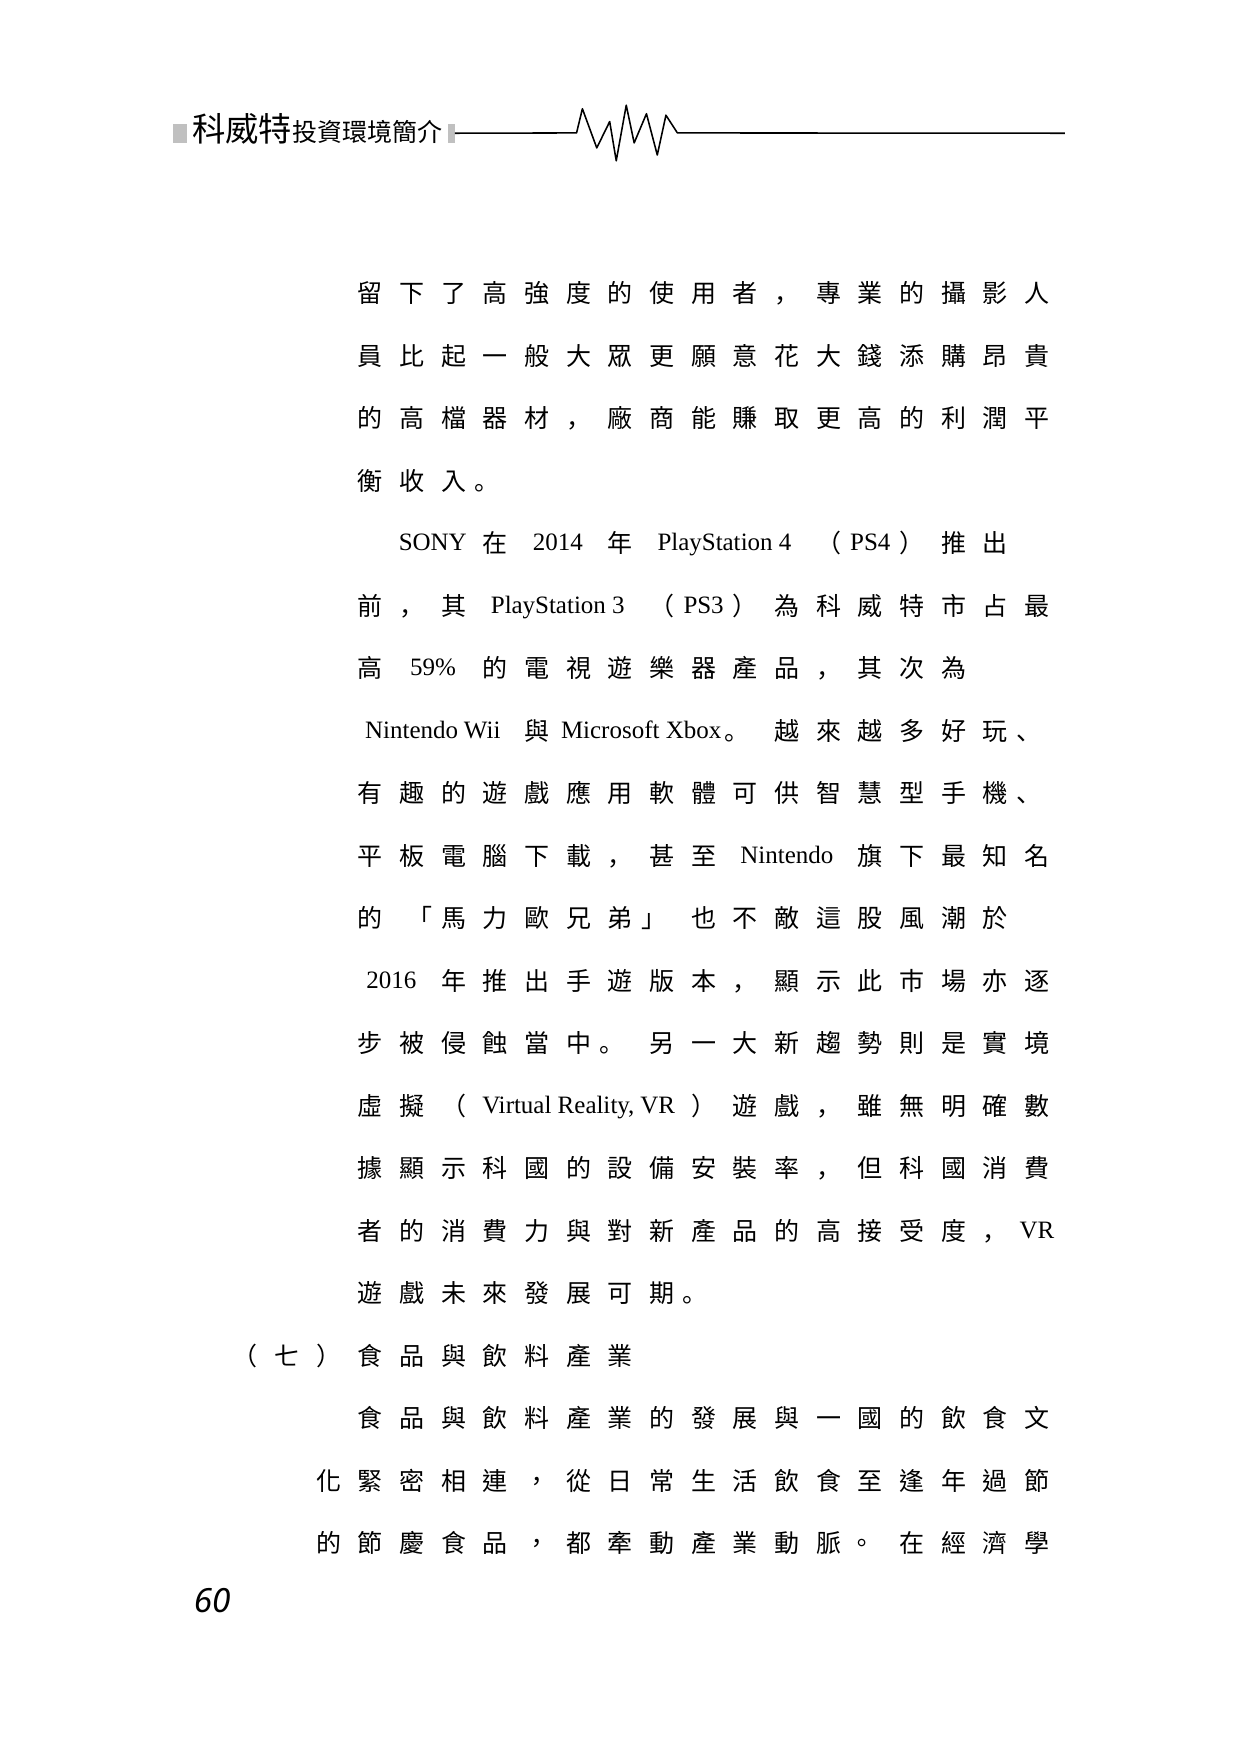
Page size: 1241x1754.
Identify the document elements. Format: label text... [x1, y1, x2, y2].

text 留下了高強度的使用者，專業的攝影人員比起一般大眾更願意花大錢添購昂貴的高檔器材，廠商能賺取更高的利潤平衡收入。 [330, 250, 1058, 500]
text 食品與飲料產業的發展與一國的飲食文化緊密相連，從日常生活飲食至逢年過節的節慶食品，都牽動產業動脈。在經濟學 [281, 1375, 1058, 1563]
text （七）食品與飲料產業 [207, 1313, 1058, 1375]
text SONY在2014年PlayStation 4（PS4）推出前，其PlayStation 3（PS3）為科威特市占最高59%的電視遊樂器產品，其次為Nintendo Wii與Microsoft Xbox。越來越多好玩、有趣的遊戲應用軟體可供智慧型手機、平板電腦下載，甚至Nintendo旗下最知名的「馬力歐兄弟」也不敵這股風潮於2016年推出手遊版本，顯示此市場亦逐步被侵蝕當中。另一大新趨勢則是實境虛擬（Virtual Reality, VR）遊戲，雖無明確數據顯示科國的設備安裝率，但科國消費者的消費力與對新產品的高接受度，VR遊戲未來發展可期。 [330, 500, 1058, 1313]
